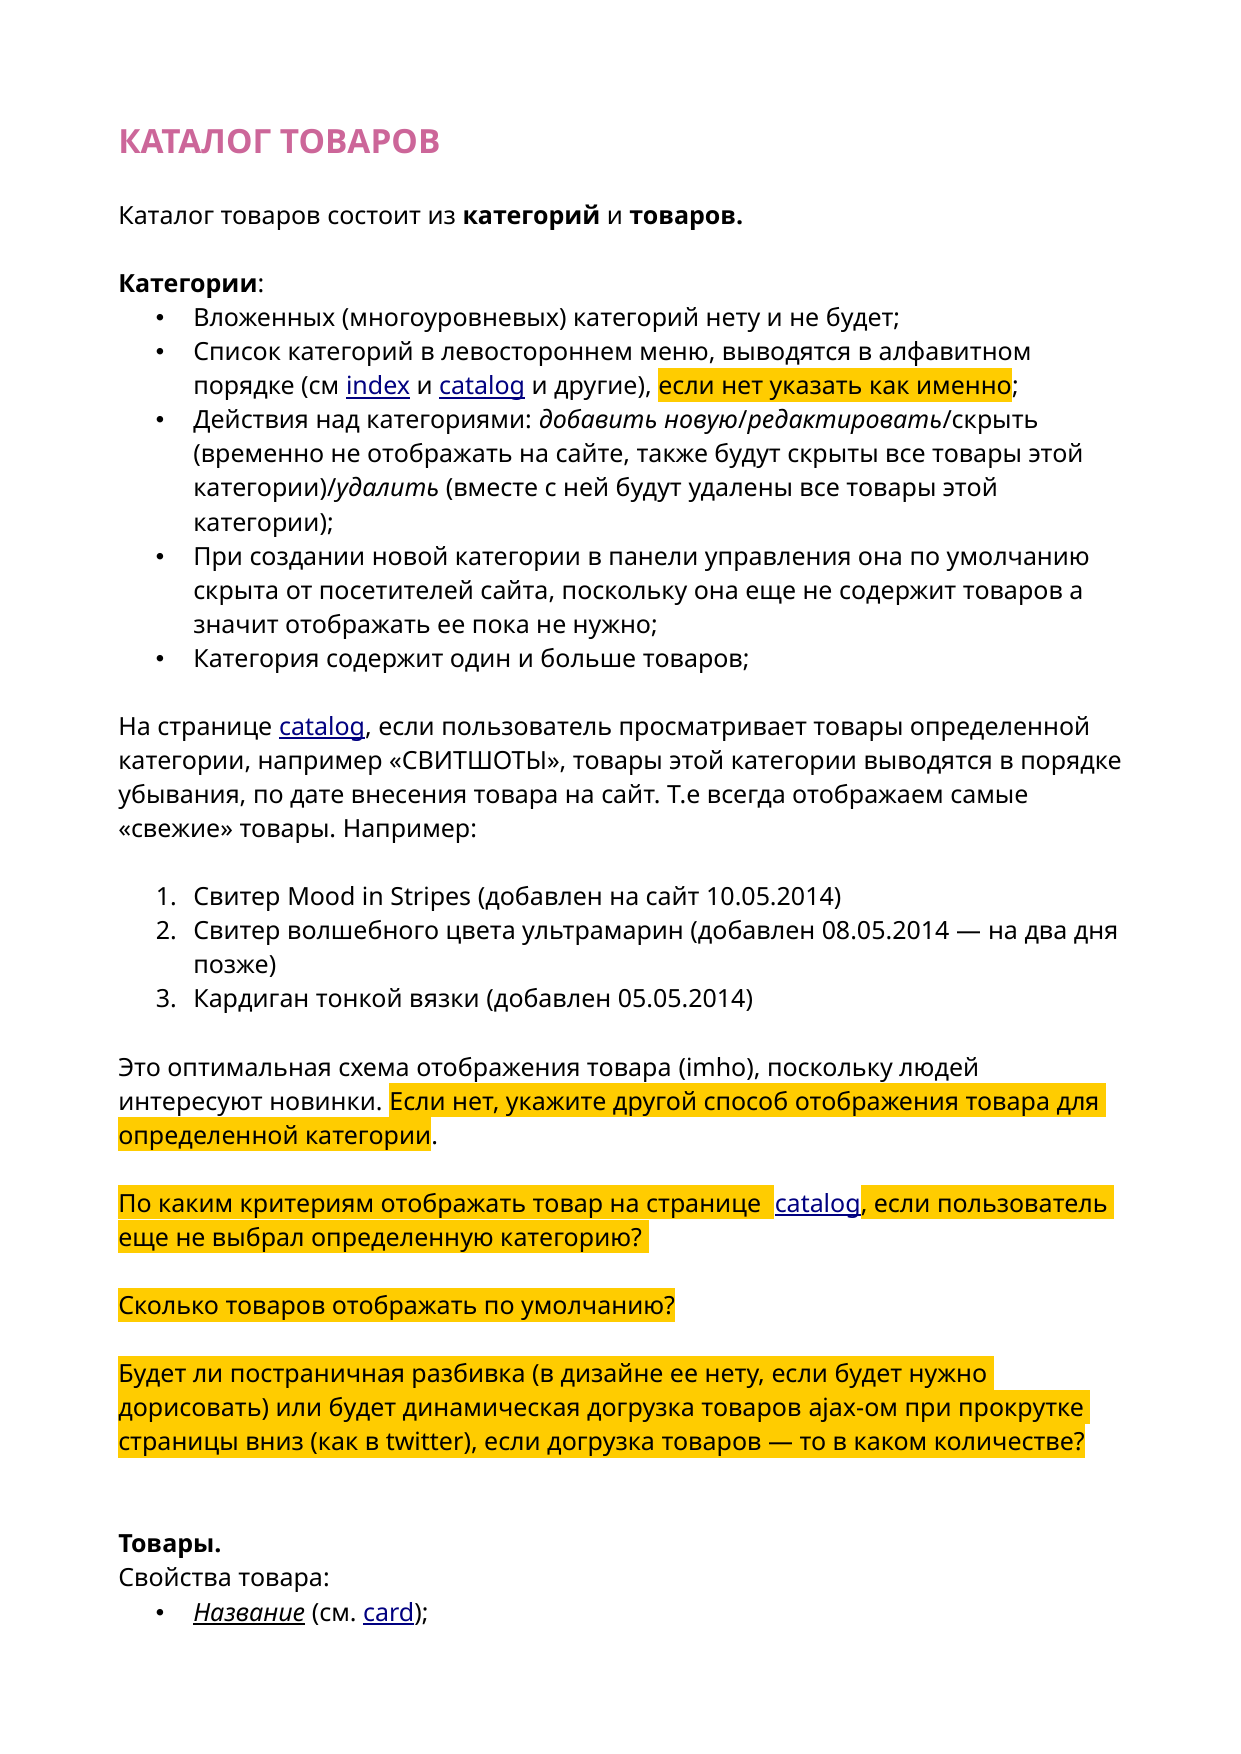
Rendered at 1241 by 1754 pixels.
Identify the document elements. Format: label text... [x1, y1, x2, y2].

text На странице catalog, если пользователь просматривает товары определенной категории, например «СВИТШОТЫ», товары этой категории выводятся в порядке убывания, по дате внесения товара на сайт. Т.е всегда отображаем самые «свежие» товары. Например: [118, 708, 1122, 879]
text КАТАЛОГ ТОВАРОВ [118, 118, 1122, 163]
text Это оптимальная схема отображения товара (imho), поскольку людей интересуют новинки. Если нет, укажите другой способ отображения товара для определенной категории. [118, 1049, 1122, 1151]
text Каталог товаров состоит из категорий и товаров. [118, 198, 1122, 232]
list Название (см. card); [156, 1594, 1122, 1628]
list При создании новой категории в панели управления она по умолчанию скрыта от посетителей сайта, поскольку она еще не содержит товаров а значит отображать ее пока не нужно; [156, 538, 1122, 640]
list Кардиган тонкой вязки (добавлен 05.05.2014) [156, 981, 1122, 1015]
list Список категорий в левостороннем меню, выводятся в алфавитном порядке (см index и catalog и другие), если нет указать как именно; [156, 334, 1122, 402]
text Сколько товаров отображать по умолчанию? [118, 1288, 1122, 1322]
list Действия над категориями: добавить новую/редактировать/скрыть (временно не отображать на сайте, также будут скрыты все товары этой категории)/удалить (вместе с ней будут удалены все товары этой категории); [156, 402, 1122, 538]
text Категории: [118, 266, 1122, 300]
list Свитер Mood in Stripes (добавлен на сайт 10.05.2014) [156, 879, 1122, 913]
text Товары. [118, 1526, 1122, 1560]
list Вложенных (многоуровневых) категорий нету и не будет; [156, 300, 1122, 334]
text Свойства товара: [118, 1560, 1122, 1594]
list Категория содержит один и больше товаров; [156, 640, 1122, 674]
text Будет ли постраничная разбивка (в дизайне ее нету, если будет нужно дорисовать) или будет динамическая догрузка товаров ajax-ом при прокрутке страницы вниз (как в twitter), если догрузка товаров — то в каком количестве? [118, 1356, 1122, 1458]
text По каким критериям отображать товар на странице catalog, если пользователь еще не выбрал определенную категорию? [118, 1185, 1122, 1253]
list Свитер волшебного цвета ультрамарин (добавлен 08.05.2014 — на два дня позже) [156, 913, 1122, 981]
